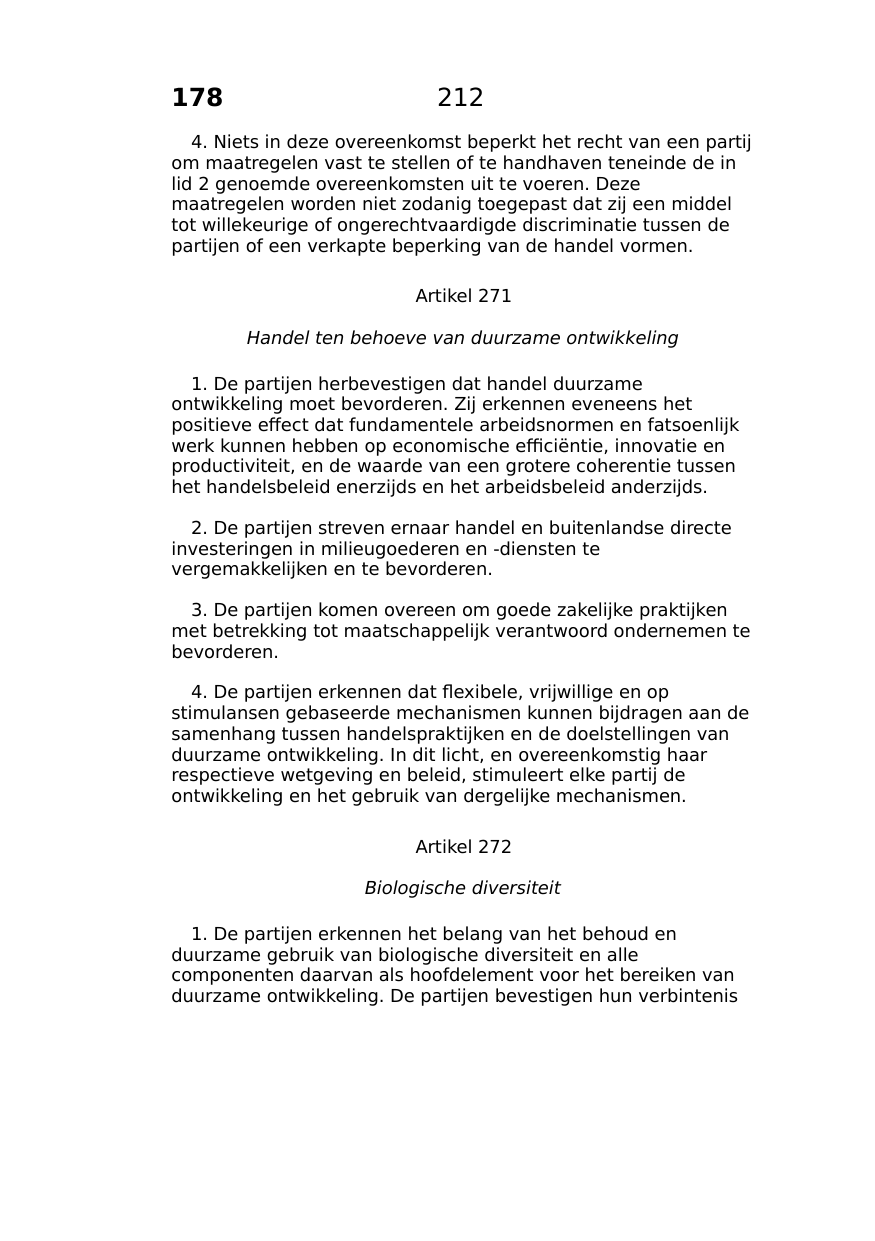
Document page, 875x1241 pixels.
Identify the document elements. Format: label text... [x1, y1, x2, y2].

subtitle Artikel 271 Handel ten behoeve van duurzame ontwikkeling [171, 286, 756, 348]
text 3. De partijen komen overeen om goede zakelijke praktijken met betrekking tot maatschappelijk verantwoord ondernemen te bevorderen. [171, 600, 756, 662]
text 1. De partijen erkennen het belang van het behoud en duurzame gebruik van biologische diversiteit en alle componenten daarvan als hoofdelement voor het bereiken van duurzame ontwikkeling. De partijen bevestigen hun verbintenis [171, 924, 756, 1007]
text 4. Niets in deze overeenkomst beperkt het recht van een partij om maatregelen vast te stellen of te handhaven teneinde de in lid 2 genoemde overeenkomsten uit te voeren. Deze maatregelen worden niet zodanig toegepast dat zij een middel tot willekeurige of ongerechtvaardigde discriminatie tussen de partijen of een verkapte beperking van de handel vormen. [171, 132, 756, 256]
subtitle Artikel 272 Biologische diversiteit [171, 837, 756, 899]
text 1. De partijen herbevestigen dat handel duurzame ontwikkeling moet bevorderen. Zij erkennen eveneens het positieve effect dat fundamentele arbeidsnormen en fatsoenlijk werk kunnen hebben op economische efficiëntie, innovatie en productiviteit, en de waarde van een grotere coherentie tussen het handelsbeleid enerzijds en het arbeidsbeleid anderzijds. [171, 373, 756, 498]
text 2. De partijen streven ernaar handel en buitenlandse directe investeringen in milieugoederen en -diensten te vergemakkelijken en te bevorderen. [171, 518, 756, 580]
text 4. De partijen erkennen dat flexibele, vrijwillige en op stimulansen gebaseerde mechanismen kunnen bijdragen aan de samenhang tussen handelspraktijken en de doelstellingen van duurzame ontwikkeling. In dit licht, en overeenkomstig haar respectieve wetgeving en beleid, stimuleert elke partij de ontwikkeling en het gebruik van dergelijke mechanismen. [171, 682, 756, 807]
